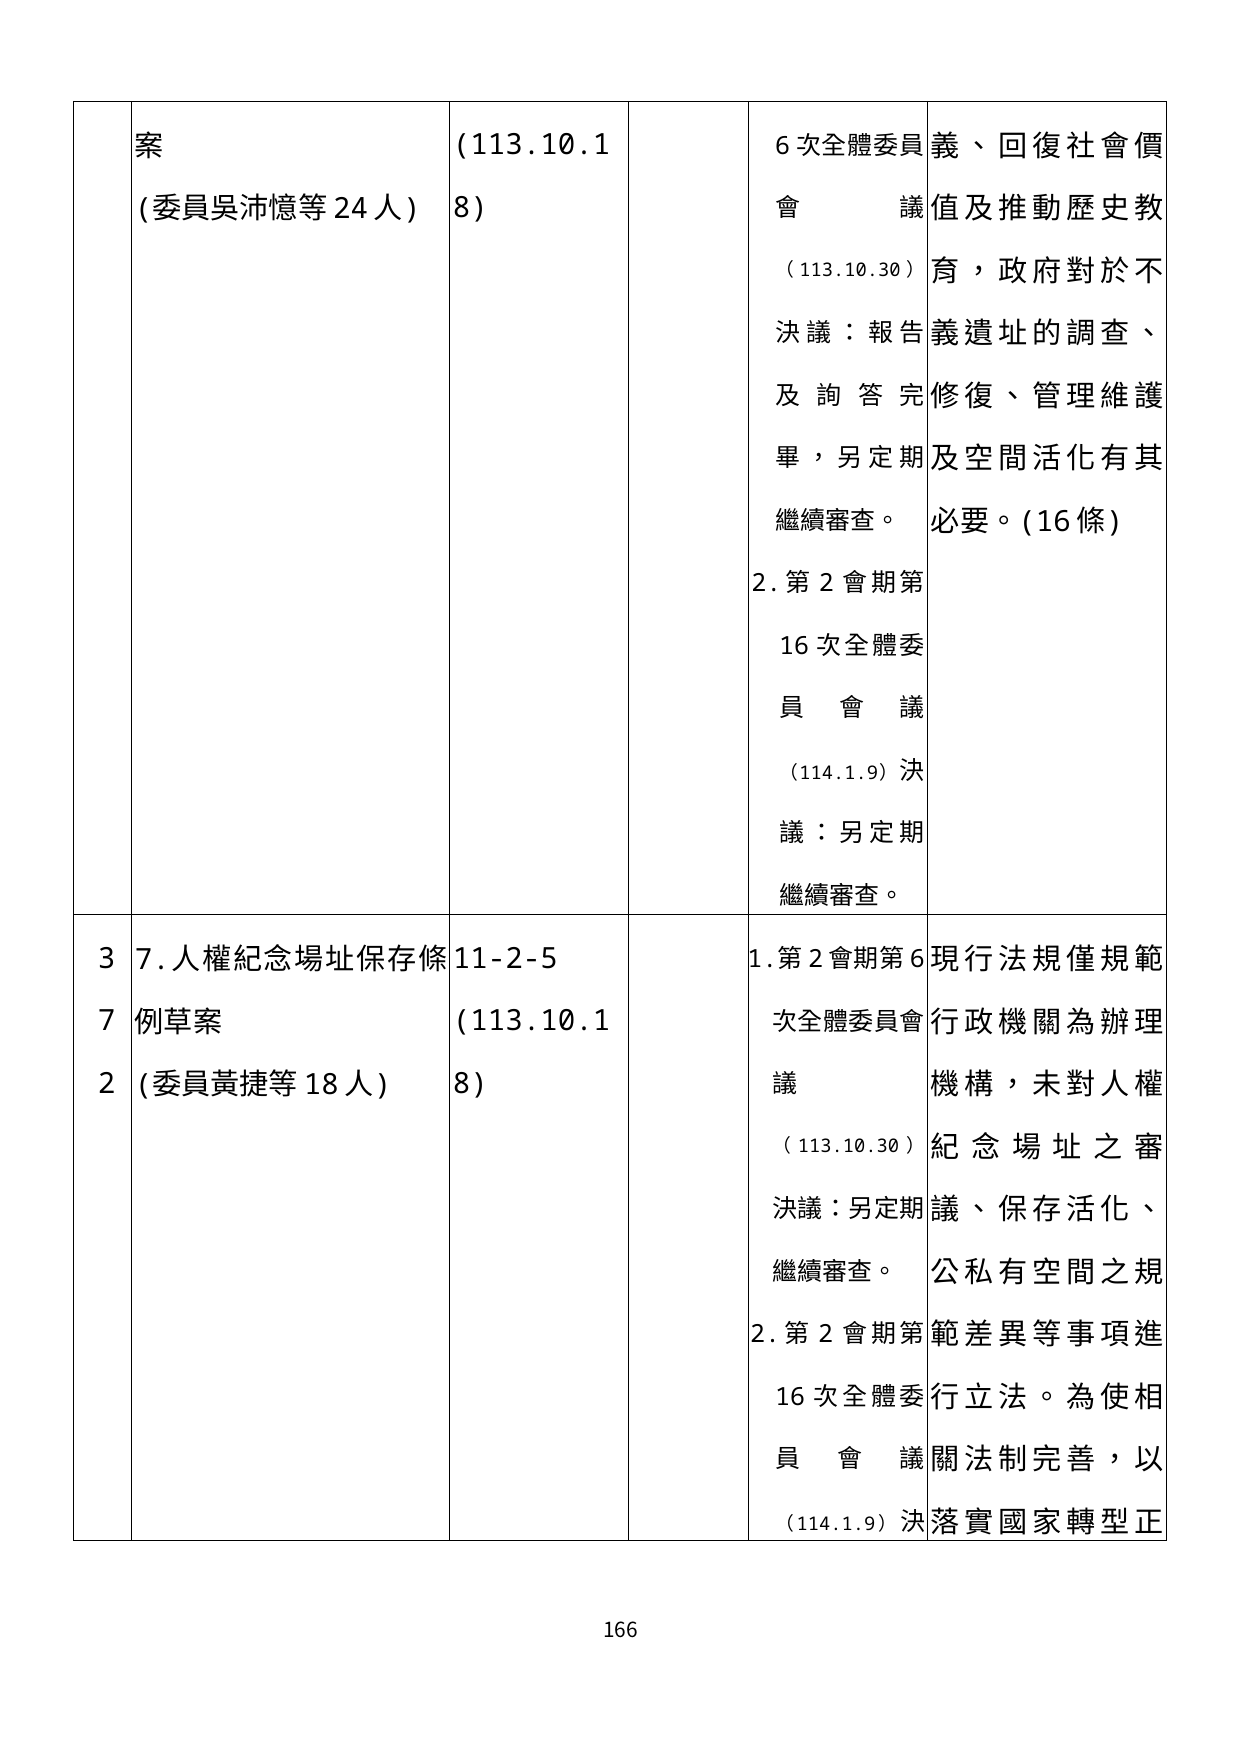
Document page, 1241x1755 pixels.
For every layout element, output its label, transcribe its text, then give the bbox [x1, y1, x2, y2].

table_cell [629, 915, 748, 1540]
table_cell 義、回復社會價值及推動歷史教育，政府對於不義遺址的調查、修復、管理維護及空間活化有其必要。(16條) [928, 102, 1166, 914]
table_cell 11-2-5 (113.10.18) [450, 915, 628, 1540]
table_cell 現行法規僅規範行政機關為辦理機構，未對人權紀念場址之審議、保存活化、公私有空間之規範差異等事項進行立法。為使相關法制完善，以落實國家轉型正 [928, 915, 1166, 1540]
table_cell 7.人權紀念場址保存條例草案 (委員黃捷等18人) [132, 915, 449, 1540]
table_cell 6次全體委員會議（113.10.30）決議：報告及詢答完畢，另定期繼續審查。 2.第2會期第16次全體委員會議（114.1.9）決議：另定期繼續審查。 [749, 102, 927, 914]
table_cell 案 (委員吳沛憶等24人) [132, 102, 449, 914]
table_cell [629, 102, 748, 914]
table_cell 1.第2會期第6次全體委員會議（113.10.30）決議：另定期繼續審查。 2.第2會期第16次全體委員會議（114.1.9）決 [749, 915, 927, 1540]
table_cell (113.10.18) [450, 102, 628, 914]
table_cell [74, 102, 131, 914]
table_cell [74, 915, 131, 1540]
